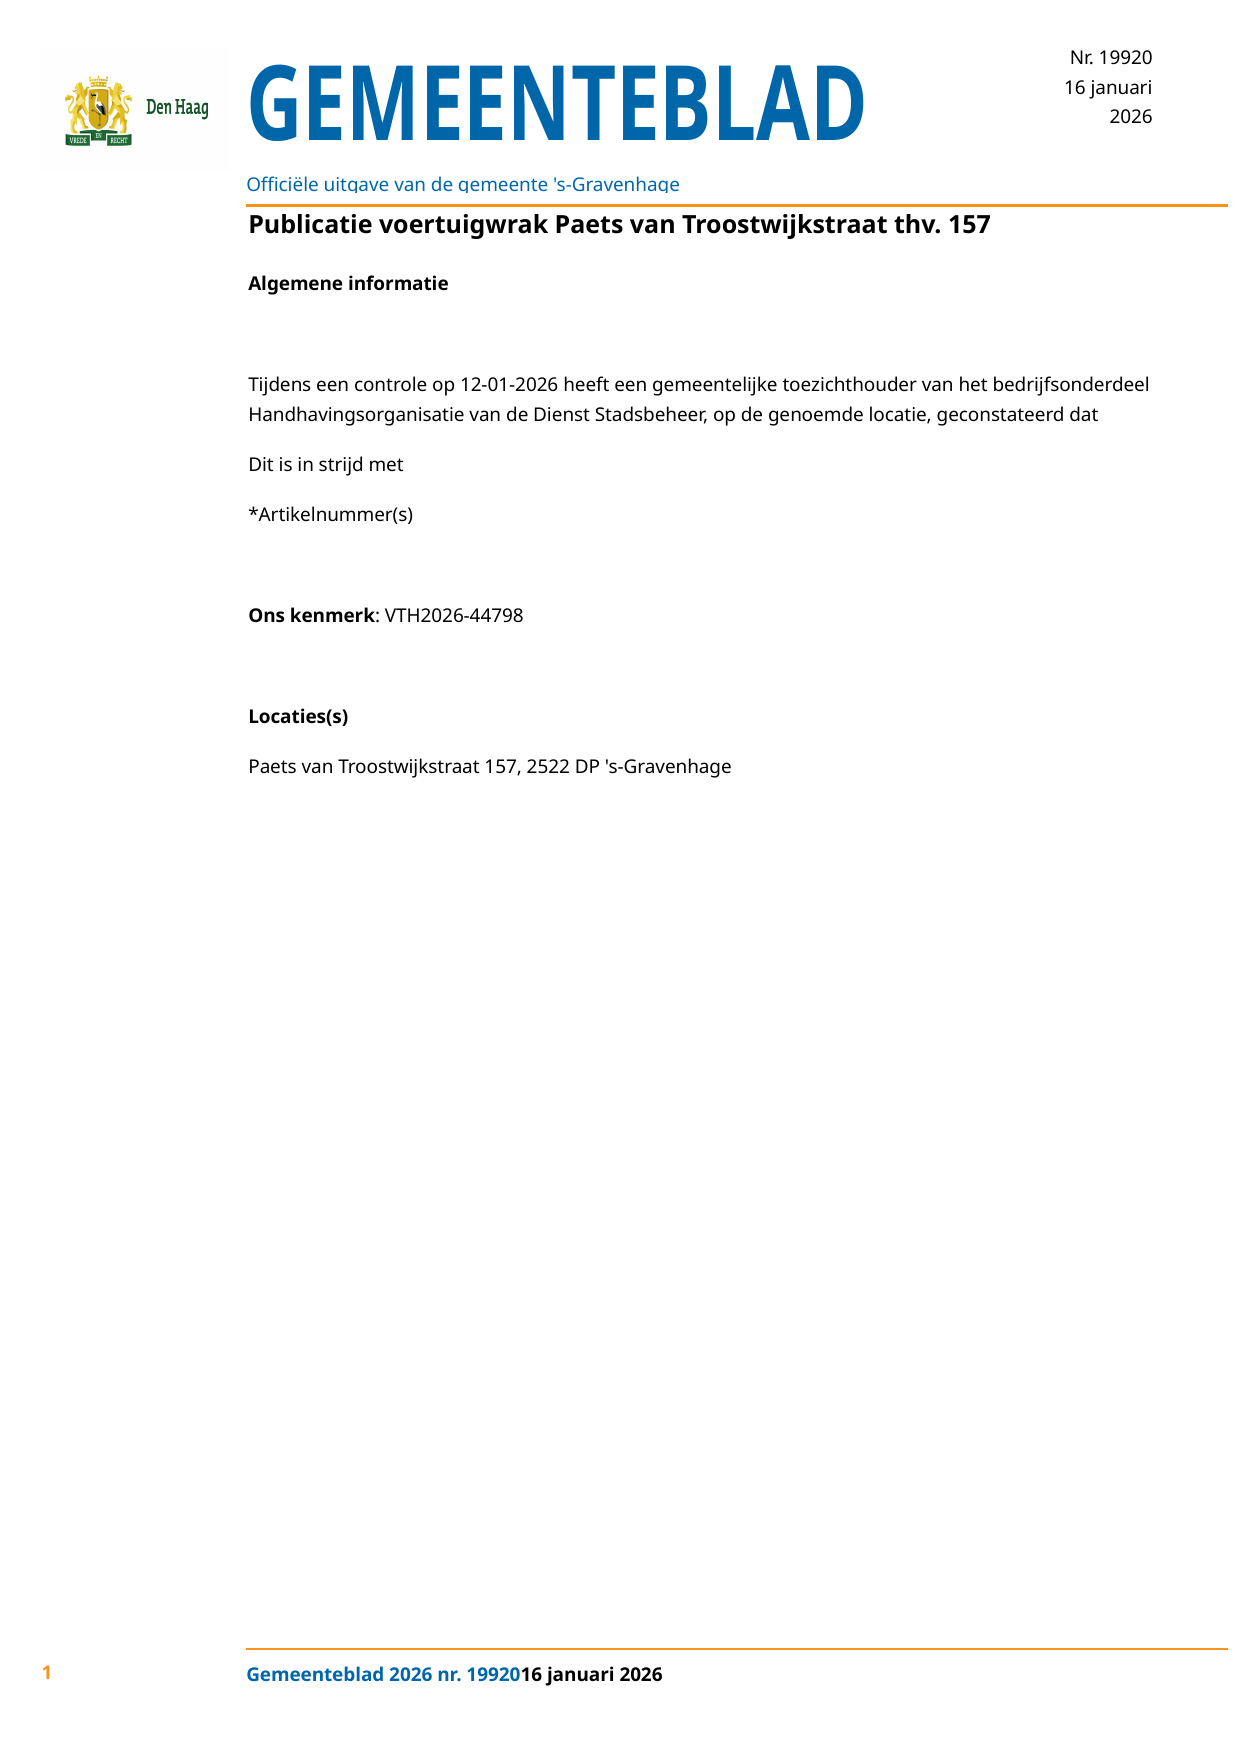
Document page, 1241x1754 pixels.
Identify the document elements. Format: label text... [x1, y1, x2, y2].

text Algemene informatie [248, 270, 1152, 296]
text Dit is in strijd met [248, 451, 1152, 477]
text Paets van Troostwijkstraat 157, 2522 DP 's-Gravenhage [248, 754, 1152, 779]
picture [41, 47, 231, 172]
text Publicatie voertuigwrak Paets van Troostwijkstraat thv. 157 [248, 207, 1152, 241]
text Locaties(s) [248, 703, 1152, 729]
text Tijdens een controle op 12-01-2026 heeft een gemeentelijke toezichthouder van het bedrijfsonderdeel Handhavingsorganisatie van de Dienst Stadsbeheer, op de genoemde locatie, geconstateerd dat [248, 371, 1152, 426]
text *Artikelnummer(s) [248, 502, 1152, 527]
text Ons kenmerk: VTH2026-44798 [248, 602, 1152, 628]
